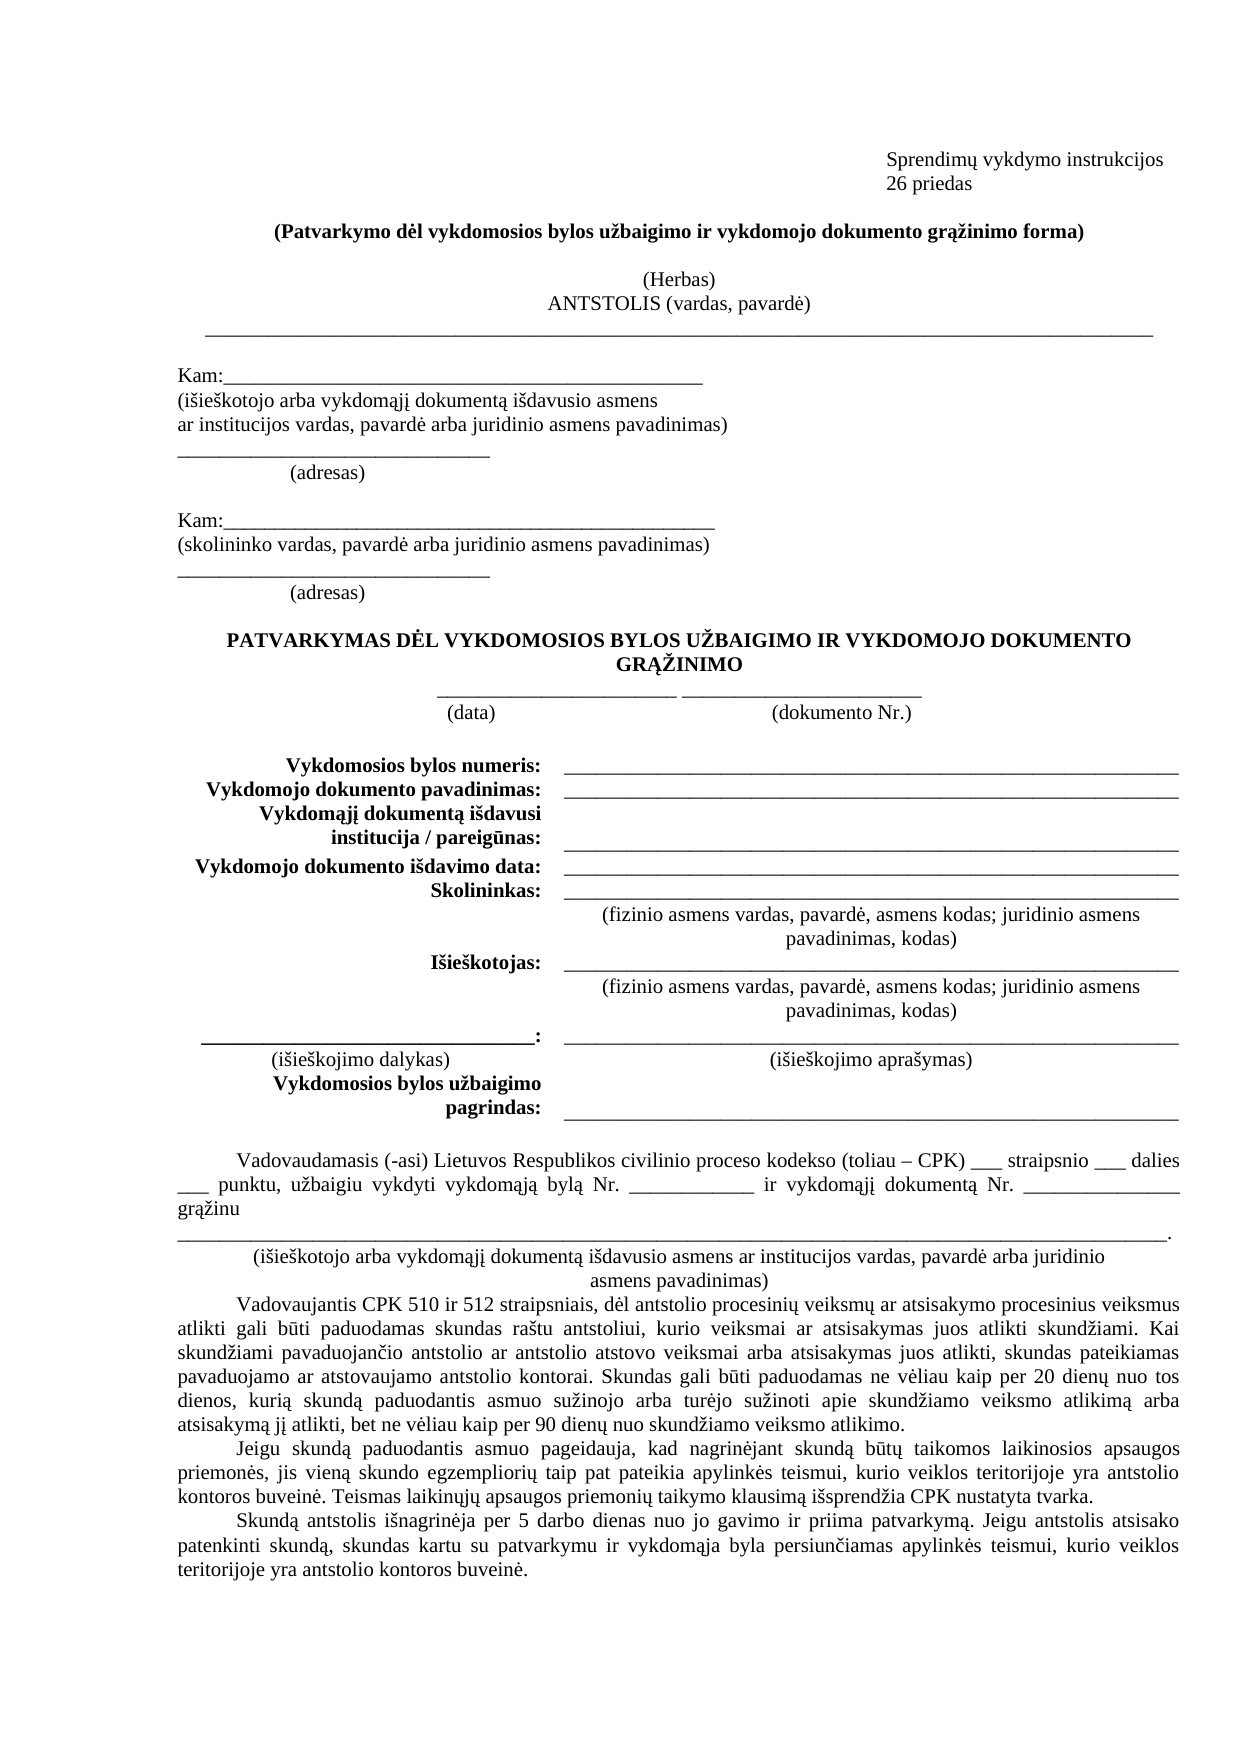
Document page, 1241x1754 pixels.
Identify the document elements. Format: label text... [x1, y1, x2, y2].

table_cell Skolininkas: [169, 878, 553, 950]
table_cell Vykdomojo dokumento pavadinimas: [169, 777, 553, 801]
table_cell ___________________________________________________________ [553, 801, 1190, 854]
table_cell ___________________________________________________________ (fizinio asmens vardas, pavardė, asmens kodas; juridinio asmens pavadinimas, kodas) [553, 878, 1190, 950]
table_cell Vykdomojo dokumento išdavimo data: [169, 854, 553, 878]
text asmens pavadinimas) [177, 1268, 1181, 1292]
text (Herbas) [177, 267, 1181, 291]
text Patvarkymas dėl vykdomosios bylos užbaigimo ir vykdomojo dokumento grąžinimo [177, 628, 1181, 676]
text Sprendimų vykdymo instrukcijos [177, 147, 1181, 171]
text Skundą antstolis išnagrinėja per 5 darbo dienas nuo jo gavimo ir priima patvarkymą. Jeigu antstolis atsisako patenkinti skundą, skundas kartu su patvarkymu ir vykdomąja byla persiunčiamas apylinkės teismui, kurio veiklos teritorijoje yra antstolio kontoros buveinė. [177, 1508, 1181, 1581]
table_cell Vykdomosios bylos užbaigimo pagrindas: [169, 1071, 553, 1123]
table_cell Išieškotojas: [169, 950, 553, 1022]
table_cell Vykdomąjį dokumentą išdavusi institucija / pareigūnas: [169, 801, 553, 854]
table_cell ___________________________________________________________ [553, 1071, 1190, 1123]
table_header ___________________________________________________________ [553, 753, 1190, 777]
text (data) (dokumento Nr.) [177, 700, 1181, 724]
text (išieškotojo arba vykdomąjį dokumentą išdavusio asmens [177, 387, 1181, 412]
table_cell ___________________________________________________________ (išieškojimo aprašymas) [553, 1023, 1190, 1071]
text Kam: [177, 508, 1181, 532]
text (skolininko vardas, pavardė arba juridinio asmens pavadinimas) [177, 532, 1181, 556]
text ar institucijos vardas, pavardė arba juridinio asmens pavadinimas) [177, 412, 1181, 436]
text ______________________________ [177, 436, 1181, 460]
text Jeigu skundą paduodantis asmuo pageidauja, kad nagrinėjant skundą būtų taikomos laikinosios apsaugos priemonės, jis vieną skundo egzempliorių taip pat pateikia apylinkės teismui, kurio veiklos teritorijoje yra antstolio kontoros buveinė. Teismas laikinųjų apsaugos priemonių taikymo klausimą išsprendžia CPK nustatyta tvarka. [177, 1436, 1181, 1508]
text (išieškotojo arba vykdomąjį dokumentą išdavusio asmens ar institucijos vardas, pavardė arba juridinio [177, 1244, 1181, 1268]
table_cell ___________________________________________________________ [553, 854, 1190, 878]
text Vadovaudamasis (-asi) Lietuvos Respublikos civilinio proceso kodekso (toliau – CPK) ___ straipsnio ___ dalies ___ punktu, užbaigiu vykdyti vykdomąją bylą Nr. ____________ ir vykdomąjį dokumentą Nr. _______________ grąžinu _______________________________________________________________________________________________. [177, 1147, 1181, 1244]
text 26 priedas [177, 171, 1181, 195]
text _______________________ _______________________ [177, 676, 1181, 700]
text Kam:______________________________________________ [177, 363, 1181, 387]
table_cell ___________________________________________________________ (fizinio asmens vardas, pavardė, asmens kodas; juridinio asmens pavadinimas, kodas) [553, 950, 1190, 1022]
text ANTSTOLIS (vardas, pavardė) [177, 291, 1181, 315]
text Vadovaujantis CPK 510 ir 512 straipsniais, dėl antstolio procesinių veiksmų ar atsisakymo procesinius veiksmus atlikti gali būti paduodamas skundas raštu antstoliui, kurio veiksmai ar atsisakymas juos atlikti skundžiami. Kai skundžiami pavaduojančio antstolio ar antstolio atstovo veiksmai arba atsisakymas juos atlikti, skundas pateikiamas pavaduojamo ar atstovaujamo antstolio kontorai. Skundas gali būti paduodamas ne vėliau kaip per 20 dienų nuo tos dienos, kurią skundą paduodantis asmuo sužinojo arba turėjo sužinoti apie skundžiamo veiksmo atlikimą arba atsisakymą jį atlikti, bet ne vėliau kaip per 90 dienų nuo skundžiamo veiksmo atlikimo. [177, 1292, 1181, 1436]
table_cell ___________________________________________________________ [553, 777, 1190, 801]
text ___________________________________________________________________________________________ [177, 315, 1181, 339]
table_header Vykdomosios bylos numeris: [169, 753, 553, 777]
text (adresas) [290, 460, 1181, 484]
text (adresas) [290, 580, 1181, 604]
table_cell ________________________________: (išieškojimo dalykas) [169, 1023, 553, 1071]
text ______________________________ [177, 556, 1181, 580]
text (Patvarkymo dėl vykdomosios bylos užbaigimo ir vykdomojo dokumento grąžinimo forma) [177, 219, 1181, 243]
